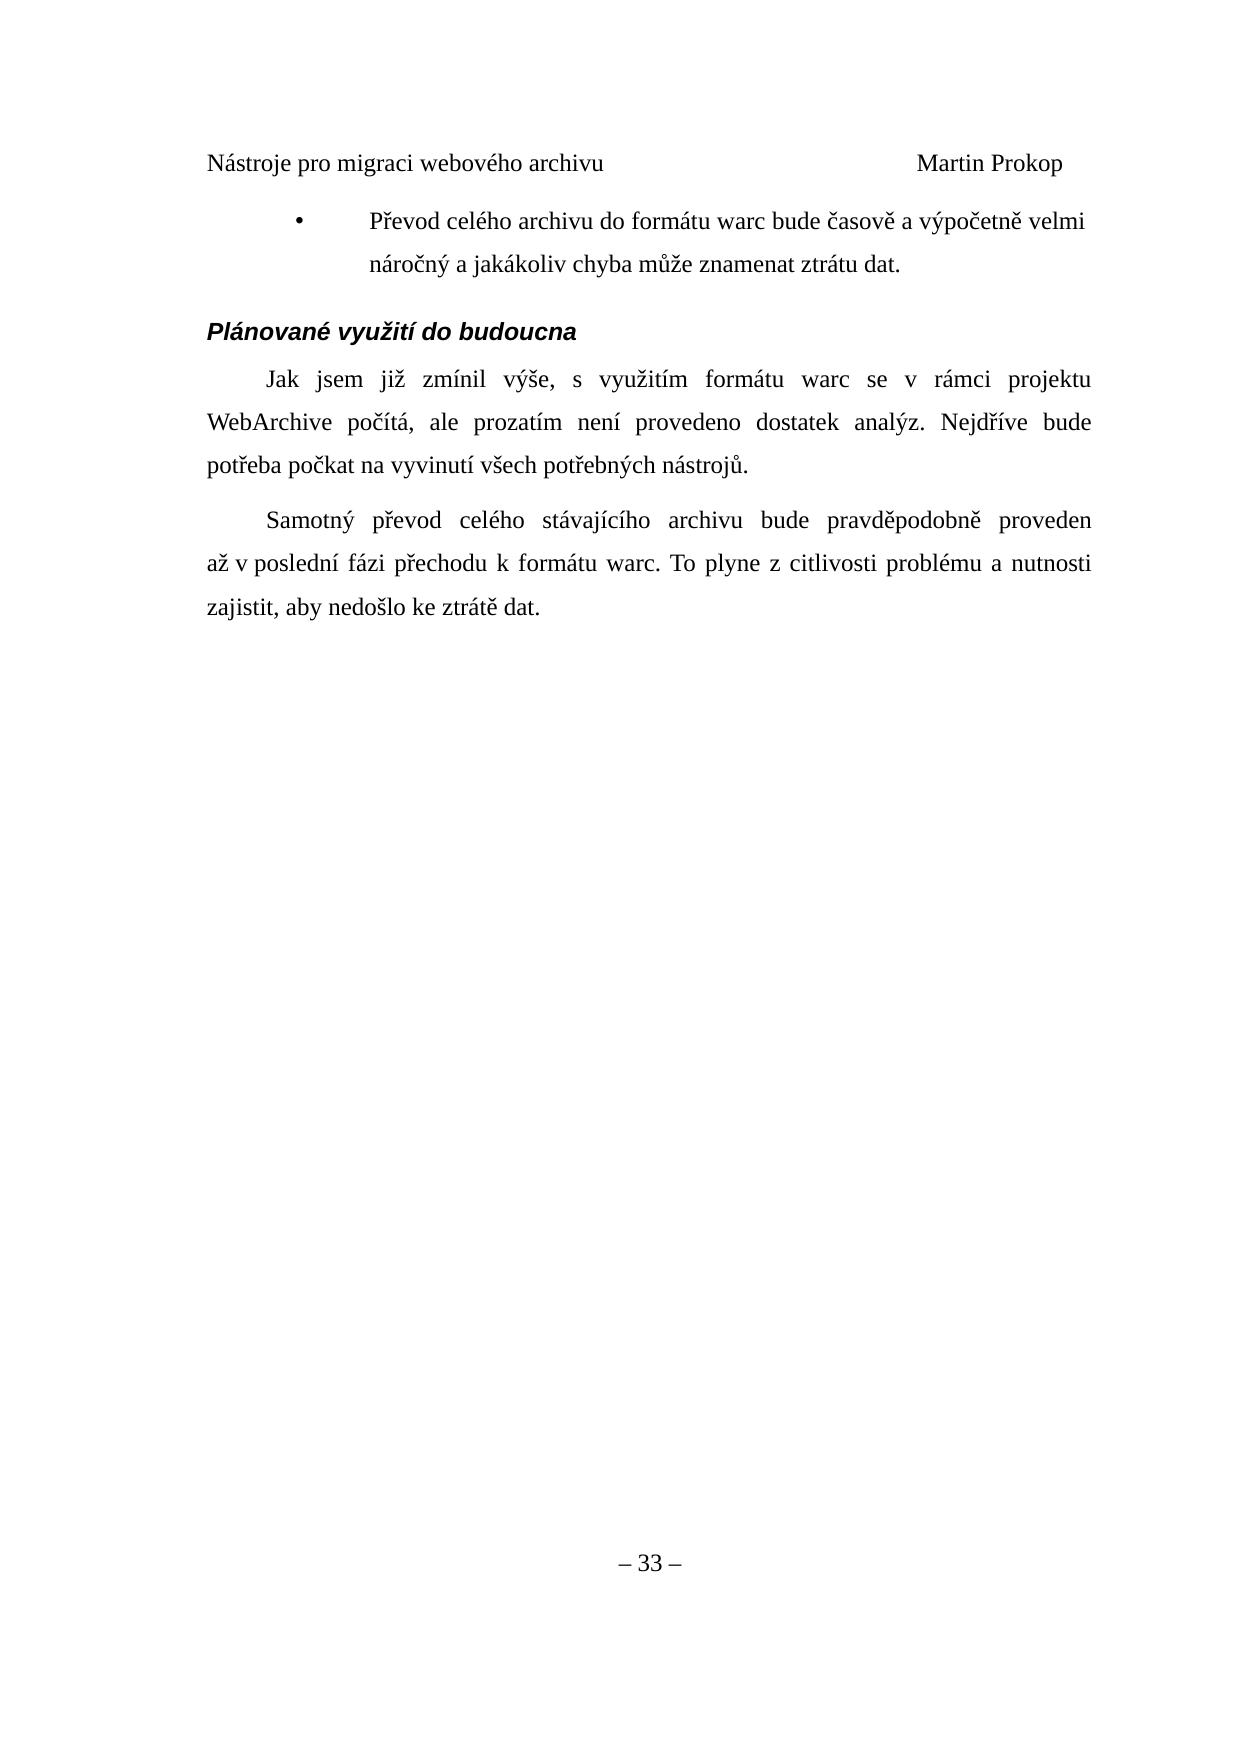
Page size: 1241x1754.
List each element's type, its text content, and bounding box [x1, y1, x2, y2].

text Samotný převod celého stávajícího archivu bude pravděpodobně proveden až v poslední fázi přechodu k formátu warc. To plyne z citlivosti problému a nutnosti zajistit, aby nedošlo ke ztrátě dat. [207, 505, 1093, 620]
text Jak jsem již zmínil výše, s využitím formátu warc se v rámci projektu WebArchive počítá, ale prozatím není provedeno dostatek analýz. Nejdříve bude potřeba počkat na vyvinutí všech potřebných nástrojů. [207, 364, 1093, 479]
list Převod celého archivu do formátu warc bude časově a výpočetně velmi náročný a jakákoliv chyba může znamenat ztrátu dat. [295, 206, 1093, 278]
subtitle Plánované využití do budoucna [207, 317, 1093, 346]
